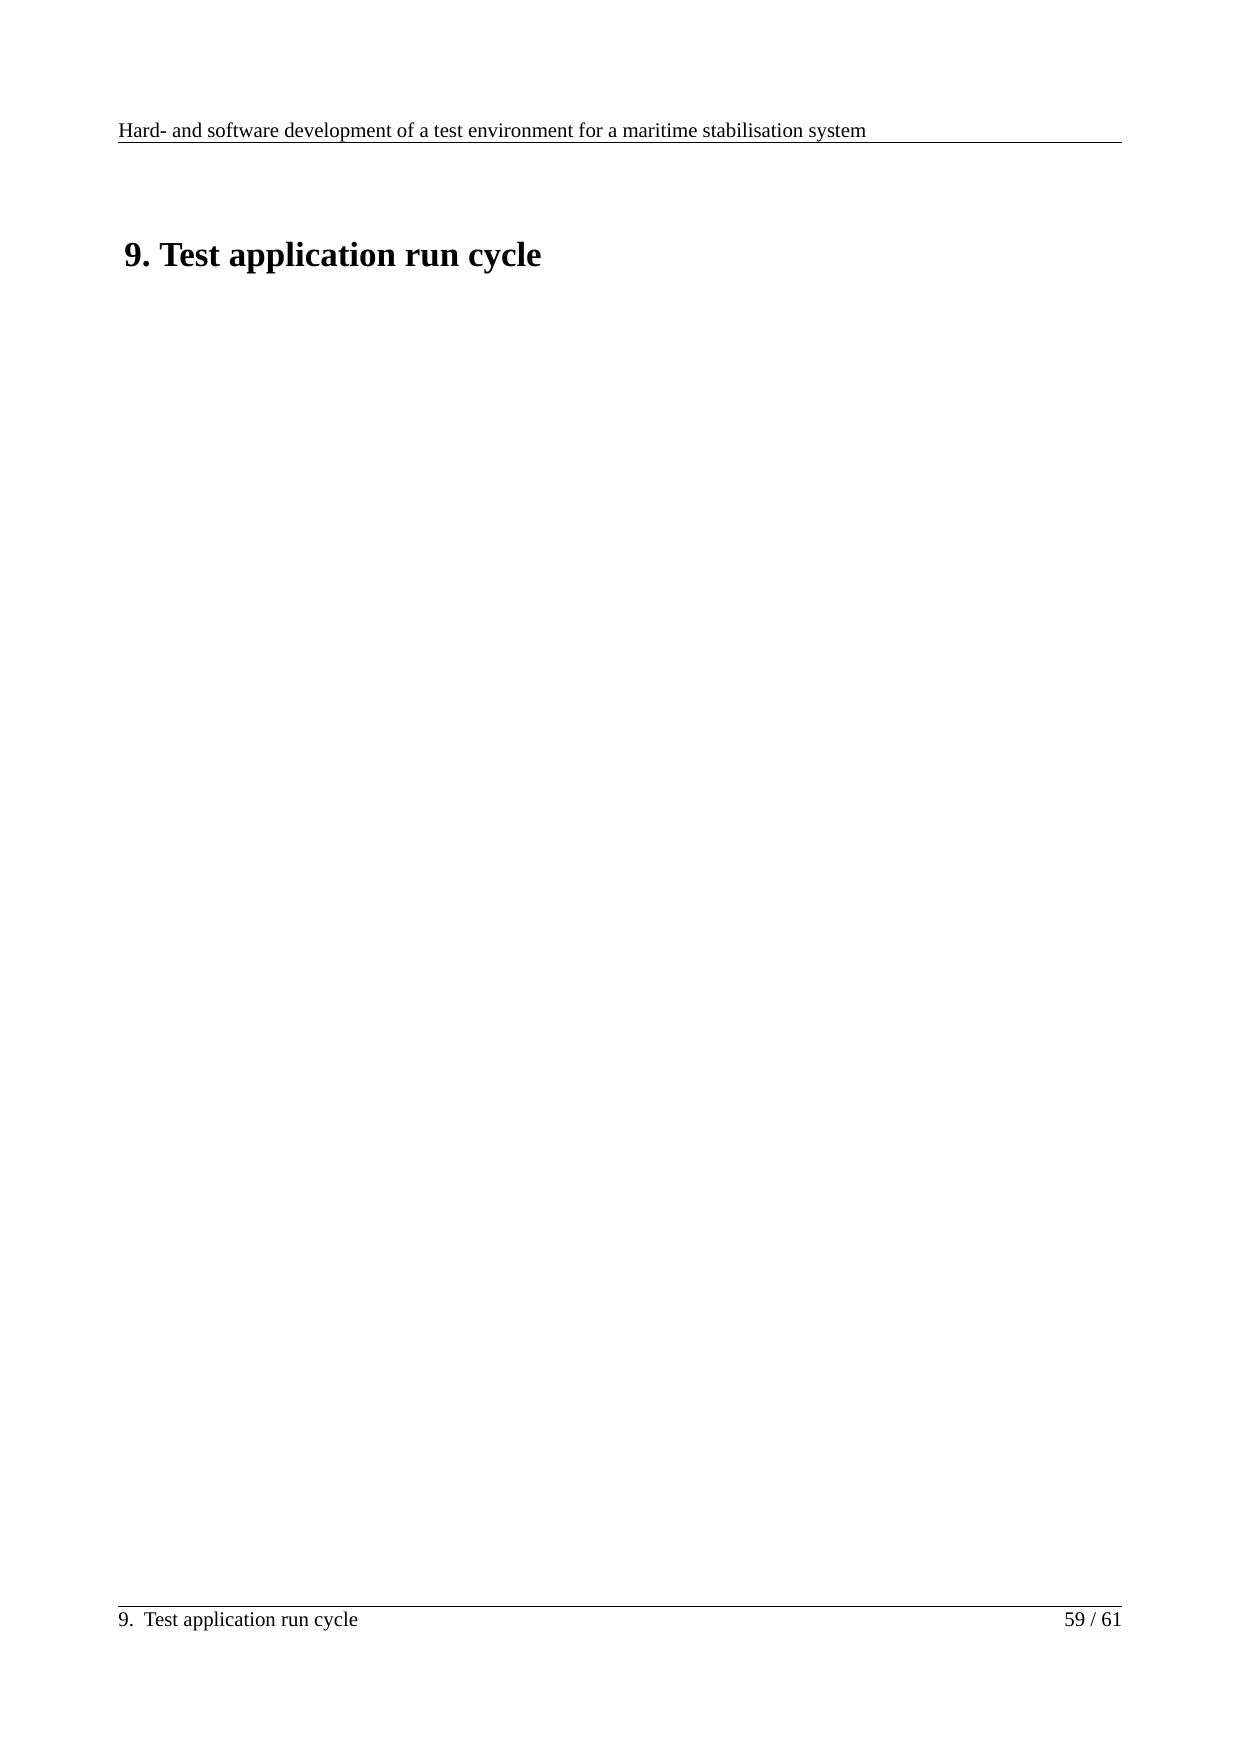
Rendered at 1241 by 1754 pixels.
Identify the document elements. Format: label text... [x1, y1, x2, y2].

subtitle Test application run cycle [118, 234, 1122, 274]
